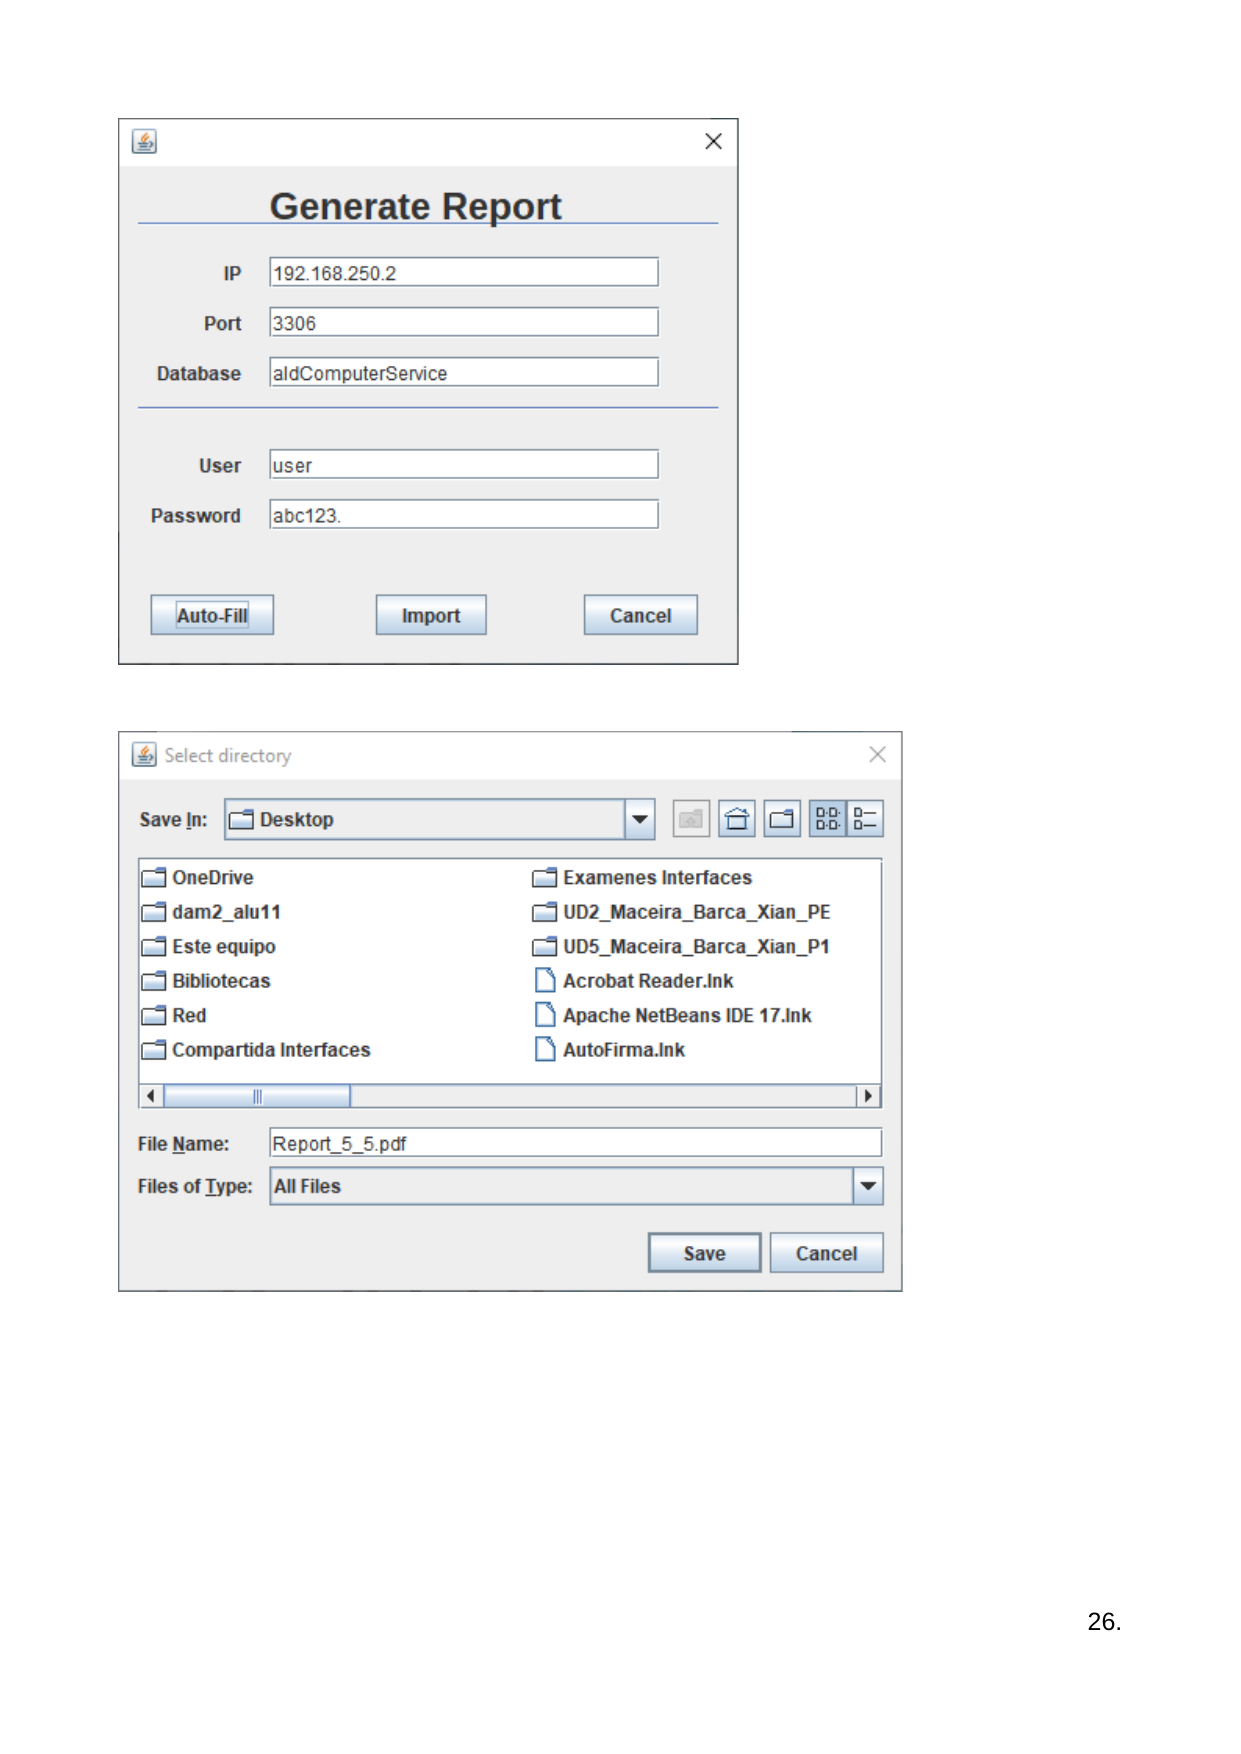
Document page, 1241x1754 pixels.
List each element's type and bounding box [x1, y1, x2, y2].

picture [118, 118, 739, 665]
picture [118, 731, 903, 1292]
